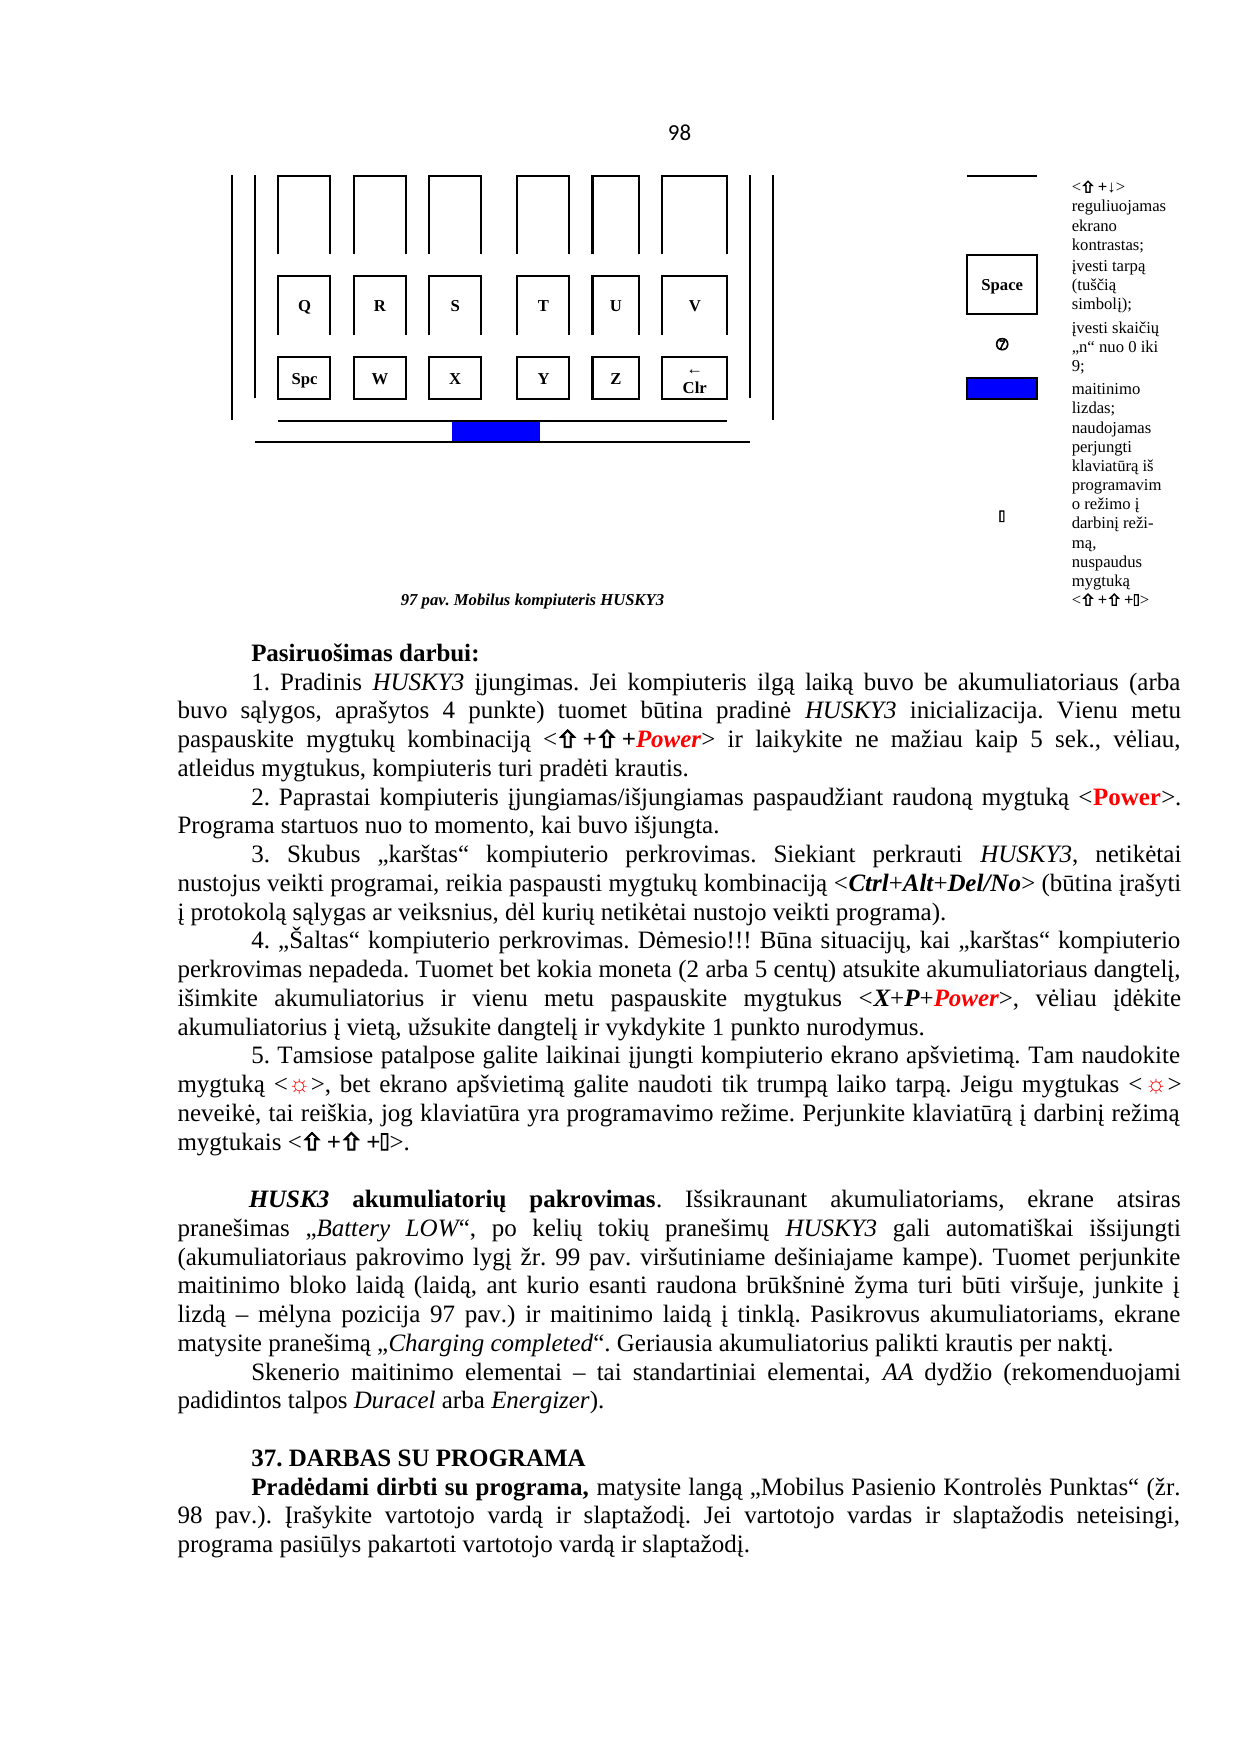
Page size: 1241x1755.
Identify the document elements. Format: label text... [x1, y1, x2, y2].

table_cell [1037, 462, 1060, 609]
table_cell [695, 254, 727, 275]
table_cell [843, 313, 866, 334]
table_cell [912, 275, 935, 313]
table_cell 97 pav. Mobilus kompiuteris HUSKY3 [177, 441, 889, 609]
table_cell [482, 275, 516, 313]
table_cell [990, 400, 1014, 419]
text 37. DARBAS SU PROGRAMA [177, 1443, 1181, 1472]
table_cell [843, 398, 866, 419]
table_cell [452, 422, 481, 441]
table_cell [728, 356, 749, 377]
table_cell [889, 175, 912, 254]
table_cell [233, 335, 254, 356]
table_cell [569, 398, 592, 419]
table_cell [570, 356, 591, 377]
table_cell [889, 335, 912, 356]
table_cell [330, 398, 353, 419]
table_cell [1037, 175, 1060, 254]
table_cell [796, 420, 819, 441]
table_cell [482, 356, 516, 377]
table_cell ← Clr [663, 358, 726, 398]
table_cell [177, 398, 186, 419]
table_cell [640, 275, 661, 313]
table_cell [796, 313, 819, 334]
table_cell [233, 313, 254, 334]
table_cell W [355, 358, 405, 398]
table_cell R [355, 277, 405, 334]
table_cell [570, 377, 591, 398]
table_cell [593, 335, 616, 356]
table_cell [594, 177, 638, 254]
table_cell [889, 420, 912, 441]
table_cell [889, 377, 912, 398]
table_cell [1038, 377, 1060, 398]
table_cell [177, 377, 186, 398]
table_cell [889, 441, 912, 462]
table_cell [662, 422, 694, 441]
table_cell [303, 422, 330, 441]
table_cell [796, 254, 819, 275]
table_cell [570, 313, 591, 334]
table_cell [233, 275, 254, 313]
table_cell [774, 398, 796, 419]
table_cell įvesti tarpą (tuščią simbolį); [1060, 254, 1181, 313]
table_cell [407, 356, 428, 377]
table_cell [303, 400, 330, 419]
text 3. Skubus „karštas“ kompiuterio perkrovimas. Siekiant perkrauti HUSKY3, netikėtai nustojus veikti programai, reikia paspausti mygtukų kombinaciją <Ctrl+Alt+Del/No> (būtina įrašyti į protokolą sąlygas ar veiksnius, dėl kurių netikėtai nustojo veikti programa). [177, 839, 1181, 926]
table_cell [233, 175, 254, 254]
table_cell [912, 254, 935, 275]
table_cell [209, 275, 231, 313]
table_cell [186, 175, 209, 254]
table_cell [452, 335, 481, 356]
table_cell [256, 254, 278, 275]
table_cell [540, 254, 569, 275]
table_cell [540, 335, 569, 356]
table_cell [912, 398, 935, 419]
table_cell [774, 275, 796, 313]
table_cell [774, 335, 796, 356]
table_cell [570, 175, 591, 254]
table_cell [727, 335, 749, 356]
table_cell [695, 422, 727, 441]
table_cell [407, 175, 428, 254]
table_cell [1037, 313, 1060, 334]
table_cell [407, 377, 428, 398]
table_cell [889, 254, 912, 275]
table_cell [256, 377, 277, 398]
table_cell [255, 398, 278, 419]
table_cell [518, 177, 568, 254]
table_cell [820, 335, 843, 356]
table_cell [990, 379, 1014, 398]
table_cell [843, 377, 866, 398]
table_cell [796, 275, 819, 313]
table_cell [452, 254, 481, 275]
table_cell [774, 313, 796, 334]
table_cell [616, 254, 639, 275]
table_cell [354, 422, 383, 441]
table_cell [968, 379, 990, 398]
table_cell [695, 400, 727, 419]
table_cell [616, 335, 639, 356]
table_cell [820, 254, 843, 275]
table_cell [774, 377, 796, 398]
table_cell [1037, 335, 1060, 356]
table_cell [209, 175, 231, 254]
table_cell [1038, 254, 1060, 275]
table_cell T [518, 277, 568, 334]
table_cell [570, 275, 591, 313]
table_cell [256, 335, 278, 356]
table_cell [866, 420, 889, 441]
table_cell [303, 335, 330, 356]
table_cell [481, 398, 517, 419]
table_cell [331, 175, 353, 254]
table_cell [935, 254, 966, 275]
table_cell [796, 175, 819, 254]
table_cell [209, 377, 231, 398]
table_cell [177, 175, 186, 254]
table_cell [640, 175, 661, 254]
table_cell [640, 313, 661, 334]
table_cell [728, 275, 749, 313]
table_cell [935, 441, 967, 462]
table_cell [256, 175, 277, 254]
table_cell [517, 254, 540, 275]
table_cell <ñ+↓> reguliuojamas ekrano kontrastas; [1060, 175, 1181, 254]
table_cell [912, 175, 935, 254]
table_cell [593, 400, 616, 419]
table_cell Z [594, 358, 638, 398]
table_cell [727, 420, 750, 441]
table_cell [517, 335, 540, 356]
table_cell [256, 356, 277, 377]
table_cell Æ [967, 315, 1037, 377]
table_cell [406, 254, 429, 275]
table_cell [593, 422, 616, 441]
table_cell [796, 335, 819, 356]
table_cell [935, 398, 967, 419]
table_cell [186, 377, 209, 398]
table_cell [843, 420, 866, 441]
table_cell [912, 441, 935, 462]
table_cell [255, 420, 278, 441]
text Skenerio maitinimo elementai – tai standartiniai elementai, AA dydžio (rekomenduojami padidintos talpos Duracel arba Energizer). [177, 1357, 1181, 1414]
table_cell [866, 356, 889, 377]
table_cell [750, 420, 773, 441]
table_cell [639, 422, 662, 441]
table_cell [796, 398, 819, 419]
table_cell [843, 275, 866, 313]
table_cell [820, 275, 843, 313]
table_cell [990, 177, 1014, 254]
table_cell [640, 356, 661, 377]
table_cell [278, 335, 303, 356]
table_cell [209, 335, 231, 356]
table_cell [866, 254, 889, 275]
table_cell [912, 313, 935, 334]
table_cell [889, 275, 912, 313]
table_cell [177, 420, 186, 441]
table_cell [232, 420, 255, 441]
table_cell [383, 335, 406, 356]
table_cell Space [968, 256, 1036, 313]
table_cell [773, 420, 796, 441]
table_cell [330, 254, 353, 275]
table_cell [866, 377, 889, 398]
table_cell [912, 462, 935, 609]
table_cell [843, 175, 866, 254]
table_cell [481, 254, 517, 275]
table_cell [256, 275, 277, 313]
table_cell [866, 275, 889, 313]
table_cell įvesti skaičių „n“ nuo 0 iki 9; [1060, 313, 1181, 377]
table_cell [751, 377, 772, 398]
table_cell [889, 462, 912, 609]
table_cell [866, 398, 889, 419]
table_cell [820, 313, 843, 334]
table_cell [177, 254, 186, 275]
table_cell [728, 313, 749, 334]
table_cell maitinimo lizdas; naudojamas perjungti klaviatūrą iš programavimo režimo į darbinį reži-mą, nuspaudus mygtuką <ñ+ñ+8> [1060, 377, 1181, 609]
table_cell [820, 377, 843, 398]
table_cell [728, 377, 749, 398]
table_cell [209, 420, 232, 441]
table_cell [1037, 441, 1060, 462]
table_cell [429, 335, 452, 356]
table_cell [935, 275, 966, 313]
table_cell [866, 335, 889, 356]
table_cell [820, 398, 843, 419]
table_cell [354, 335, 383, 356]
table_cell [406, 422, 429, 441]
table_cell [569, 335, 592, 356]
table_cell [820, 356, 843, 377]
table_cell [751, 254, 772, 275]
table_cell [177, 356, 186, 377]
table_cell [331, 275, 353, 313]
table_cell [727, 398, 750, 419]
table_cell Y [518, 358, 568, 398]
table_cell [517, 400, 540, 419]
table_cell [407, 275, 428, 313]
table_cell [967, 177, 990, 254]
table_cell [406, 335, 429, 356]
table_cell [279, 177, 329, 254]
table_cell [383, 400, 406, 419]
table_cell [935, 356, 967, 377]
table_cell [186, 254, 209, 275]
table_cell [662, 335, 694, 356]
table_cell [540, 422, 569, 441]
table_cell [866, 175, 889, 254]
table_cell [186, 313, 209, 334]
table_cell [889, 356, 912, 377]
table_cell [569, 254, 592, 275]
table_cell [429, 254, 452, 275]
table_cell [912, 335, 935, 356]
text 5. Tamsiose patalpose galite laikinai įjungti kompiuterio ekrano apšvietimą. Tam naudokite mygtuką <☼>, bet ekrano apšvietimą galite naudoti tik trumpą laiko tarpą. Jeigu mygtukas <☼> neveikė, tai reiškia, jog klaviatūra yra programavimo režime. Perjunkite klaviatūrą į darbinį režimą mygtukais <ñ+ñ+8>. [177, 1041, 1181, 1156]
table_cell [935, 313, 967, 334]
table_cell [935, 175, 967, 254]
table_cell [750, 398, 772, 419]
table_cell [186, 335, 209, 356]
table_cell [616, 400, 639, 419]
table_cell U [594, 277, 638, 334]
table_cell [1014, 379, 1036, 398]
table_cell [935, 420, 967, 441]
table_cell [209, 313, 231, 334]
table_cell [639, 398, 662, 419]
table_cell S [430, 277, 480, 334]
table_cell [1014, 400, 1037, 419]
table_cell [209, 254, 231, 275]
text 1. Pradinis HUSKY3 įjungimas. Jei kompiuteris ilgą laiką buvo be akumuliatoriaus (arba buvo sąlygos, aprašytos 4 punkte) tuomet būtina pradinė HUSKY3 inicializacija. Vienu metu paspauskite mygtukų kombinaciją <ñ+ñ+Power> ir laikykite ne mažiau kaip 5 sek., vėliau, atleidus mygtukus, kompiuteris turi pradėti krautis. [177, 667, 1181, 782]
table_cell [774, 254, 796, 275]
table_cell [209, 398, 231, 419]
table_cell X [430, 358, 480, 398]
table_cell [481, 422, 517, 441]
table_cell [569, 422, 592, 441]
table_cell [186, 398, 209, 419]
table_cell [912, 377, 935, 398]
table_cell [177, 335, 186, 356]
table_cell [695, 335, 727, 356]
table_cell [751, 356, 772, 377]
text Pradėdami dirbti su programa, matysite langą „Mobilus Pasienio Kontrolės Punktas“ (žr. 98 pav.). Įrašykite vartotojo vardą ir slaptažodį. Jei vartotojo vardas ir slaptažodis neteisingi, programa pasiūlys pakartoti vartotojo vardą ir slaptažodį. [177, 1472, 1181, 1558]
table_cell [331, 313, 353, 334]
table_cell [278, 400, 303, 419]
table_cell [820, 420, 843, 441]
table_cell [843, 356, 866, 377]
table_cell [482, 175, 516, 254]
table_cell [233, 377, 254, 398]
table_cell [233, 254, 254, 275]
table_cell [383, 254, 406, 275]
table_cell [640, 377, 661, 398]
table_cell [429, 422, 452, 441]
table_cell [912, 356, 935, 377]
table_cell [330, 335, 353, 356]
table_cell [935, 377, 966, 398]
table_cell [639, 335, 662, 356]
table_cell [481, 335, 517, 356]
table_cell [1037, 398, 1060, 419]
table_cell [186, 420, 209, 441]
table_cell [889, 313, 912, 334]
table_cell [843, 254, 866, 275]
table_cell [751, 313, 772, 334]
table_cell [517, 422, 540, 441]
table_cell [616, 422, 639, 441]
table_cell [209, 356, 231, 377]
table_cell [331, 377, 353, 398]
table_cell [186, 275, 209, 313]
text 4. „Šaltas“ kompiuterio perkrovimas. Dėmesio!!! Būna situacijų, kai „karštas“ kompiuterio perkrovimas nepadeda. Tuomet bet kokia moneta (2 arba 5 centų) atsukite akumuliatoriaus dangtelį, išimkite akumuliatorius ir vienu metu paspauskite mygtukus <X+P+Power>, vėliau įdėkite akumuliatorius į vietą, užsukite dangtelį ir vykdykite 1 punkto nurodymus. [177, 926, 1181, 1041]
table_cell 8 [967, 420, 1037, 609]
table_cell [1038, 275, 1060, 313]
table_cell [935, 335, 967, 356]
text Pasiruošimas darbui: [177, 638, 1181, 667]
table_cell [177, 275, 186, 313]
table_cell [233, 398, 255, 419]
table_cell [278, 254, 303, 275]
table_cell [330, 422, 353, 441]
table_cell [727, 254, 749, 275]
table_cell [796, 377, 819, 398]
table_cell [751, 275, 772, 313]
table_cell [935, 462, 967, 609]
table_cell [751, 175, 772, 254]
table_cell [751, 335, 772, 356]
table_cell [355, 177, 405, 254]
text HUSK3 akumuliatorių pakrovimas. Išsikraunant akumuliatoriams, ekrane atsiras pranešimas „Battery LOW“, po kelių tokių pranešimų HUSKY3 gali automatiškai išsijungti (akumuliatoriaus pakrovimo lygį žr. 99 pav. viršutiniame dešiniajame kampe). Tuomet perjunkite maitinimo bloko laidą (laidą, ant kurio esanti raudona brūkšninė žyma turi būti viršuje, junkite į lizdą – mėlyna pozicija 97 pav.) ir maitinimo laidą į tinklą. Pasikrovus akumuliatoriams, ekrane matysite pranešimą „Charging completed“. Geriausia akumuliatorius palikti krautis per naktį. [177, 1184, 1181, 1357]
table_cell [177, 313, 186, 334]
table_cell [256, 313, 277, 334]
table_cell [303, 254, 330, 275]
table_cell [429, 400, 452, 419]
table_cell [663, 177, 726, 254]
table_cell [482, 313, 516, 334]
table_cell [383, 422, 406, 441]
table_cell [1037, 356, 1060, 377]
table_cell [186, 356, 209, 377]
table_cell [354, 400, 383, 419]
table_cell [452, 400, 481, 419]
table_cell [1037, 420, 1060, 441]
table_cell Q [279, 277, 329, 334]
table_cell [430, 177, 480, 254]
table_cell [593, 254, 616, 275]
table_cell [774, 175, 796, 254]
table_cell [482, 377, 516, 398]
table_cell [406, 398, 429, 419]
table_cell Spc [279, 358, 329, 398]
table_cell [331, 356, 353, 377]
table_cell [233, 356, 254, 377]
table_cell [820, 175, 843, 254]
table_cell [662, 254, 694, 275]
table_cell [728, 175, 749, 254]
table_cell [639, 254, 662, 275]
table_cell [967, 400, 990, 419]
table_cell [1014, 177, 1037, 254]
table_cell [540, 400, 569, 419]
table_cell V [663, 277, 726, 334]
table_cell [866, 313, 889, 334]
table_cell [912, 420, 935, 441]
table_cell [354, 254, 383, 275]
table_cell [662, 400, 694, 419]
table_cell [278, 422, 303, 441]
text 2. Paprastai kompiuteris įjungiamas/išjungiamas paspaudžiant raudoną mygtuką <Power>. Programa startuos nuo to momento, kai buvo išjungta. [177, 782, 1181, 839]
table_cell [796, 356, 819, 377]
table_cell [843, 335, 866, 356]
table_cell [889, 398, 912, 419]
table_cell [407, 313, 428, 334]
table_cell [774, 356, 796, 377]
